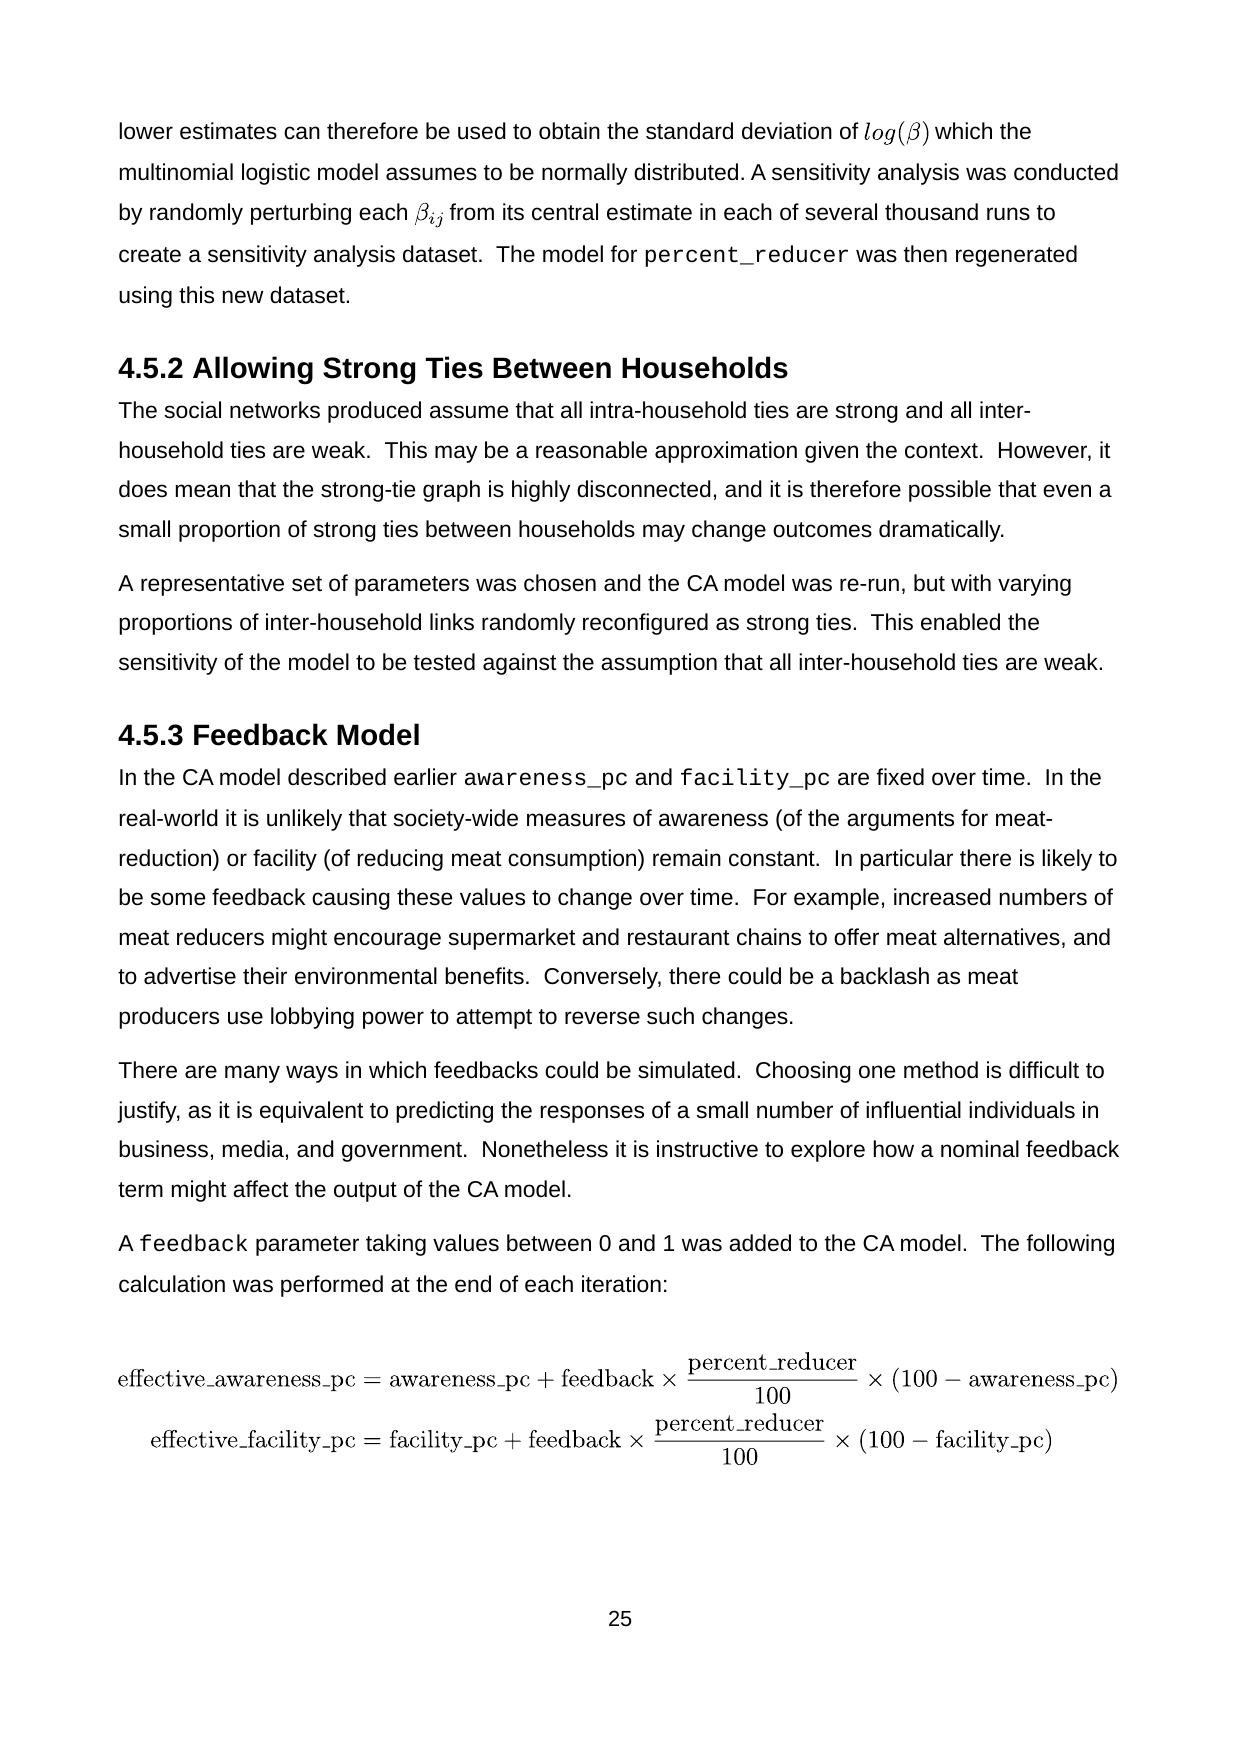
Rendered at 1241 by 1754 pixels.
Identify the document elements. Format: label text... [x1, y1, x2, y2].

subtitle Allowing Strong Ties Between Households [118, 351, 1122, 385]
text A representative set of parameters was chosen and the CA model was re-run, but with varying proportions of inter-household links randomly reconfigured as strong ties. This enabled the sensitivity of the model to be tested against the assumption that all inter-household ties are weak. [118, 570, 1122, 675]
text In the CA model described earlier awareness_pc and facility_pc are fixed over time. In the real-world it is unlikely that society-wide measures of awareness (of the arguments for meat-reduction) or facility (of reducing meat consumption) remain constant. In particular there is likely to be some feedback causing these values to change over time. For example, increased numbers of meat reducers might encourage supermarket and restaurant chains to offer meat alternatives, and to advertise their environmental benefits. Conversely, there could be a backlash as meat producers use lobbying power to attempt to reverse such changes. [118, 764, 1122, 1029]
text A feedback parameter taking values between 0 and 1 was added to the CA model. The following calculation was performed at the end of each iteration: [118, 1230, 1122, 1298]
text There are many ways in which feedbacks could be simulated. Choosing one method is difficult to justify, as it is equivalent to predicting the responses of a small number of influential individuals in business, media, and government. Nonetheless it is instructive to explore how a nominal feedback term might affect the output of the CA model. [118, 1057, 1122, 1202]
text lower estimates can therefore be used to obtain the standard deviation of which the multinomial logistic model assumes to be normally distributed. A sensitivity analysis was conducted by randomly perturbing each from its central estimate in each of several thousand runs to create a sensitivity analysis dataset. The model for percent_reducer was then regenerated using this new dataset. [118, 118, 1122, 308]
text The social networks produced assume that all intra-household ties are strong and all inter-household ties are weak. This may be a reasonable approximation given the context. However, it does mean that the strong-tie graph is highly disconnected, and it is therefore possible that even a small proportion of strong ties between households may change outcomes dramatically. [118, 397, 1122, 542]
subtitle Feedback Model [118, 718, 1122, 751]
